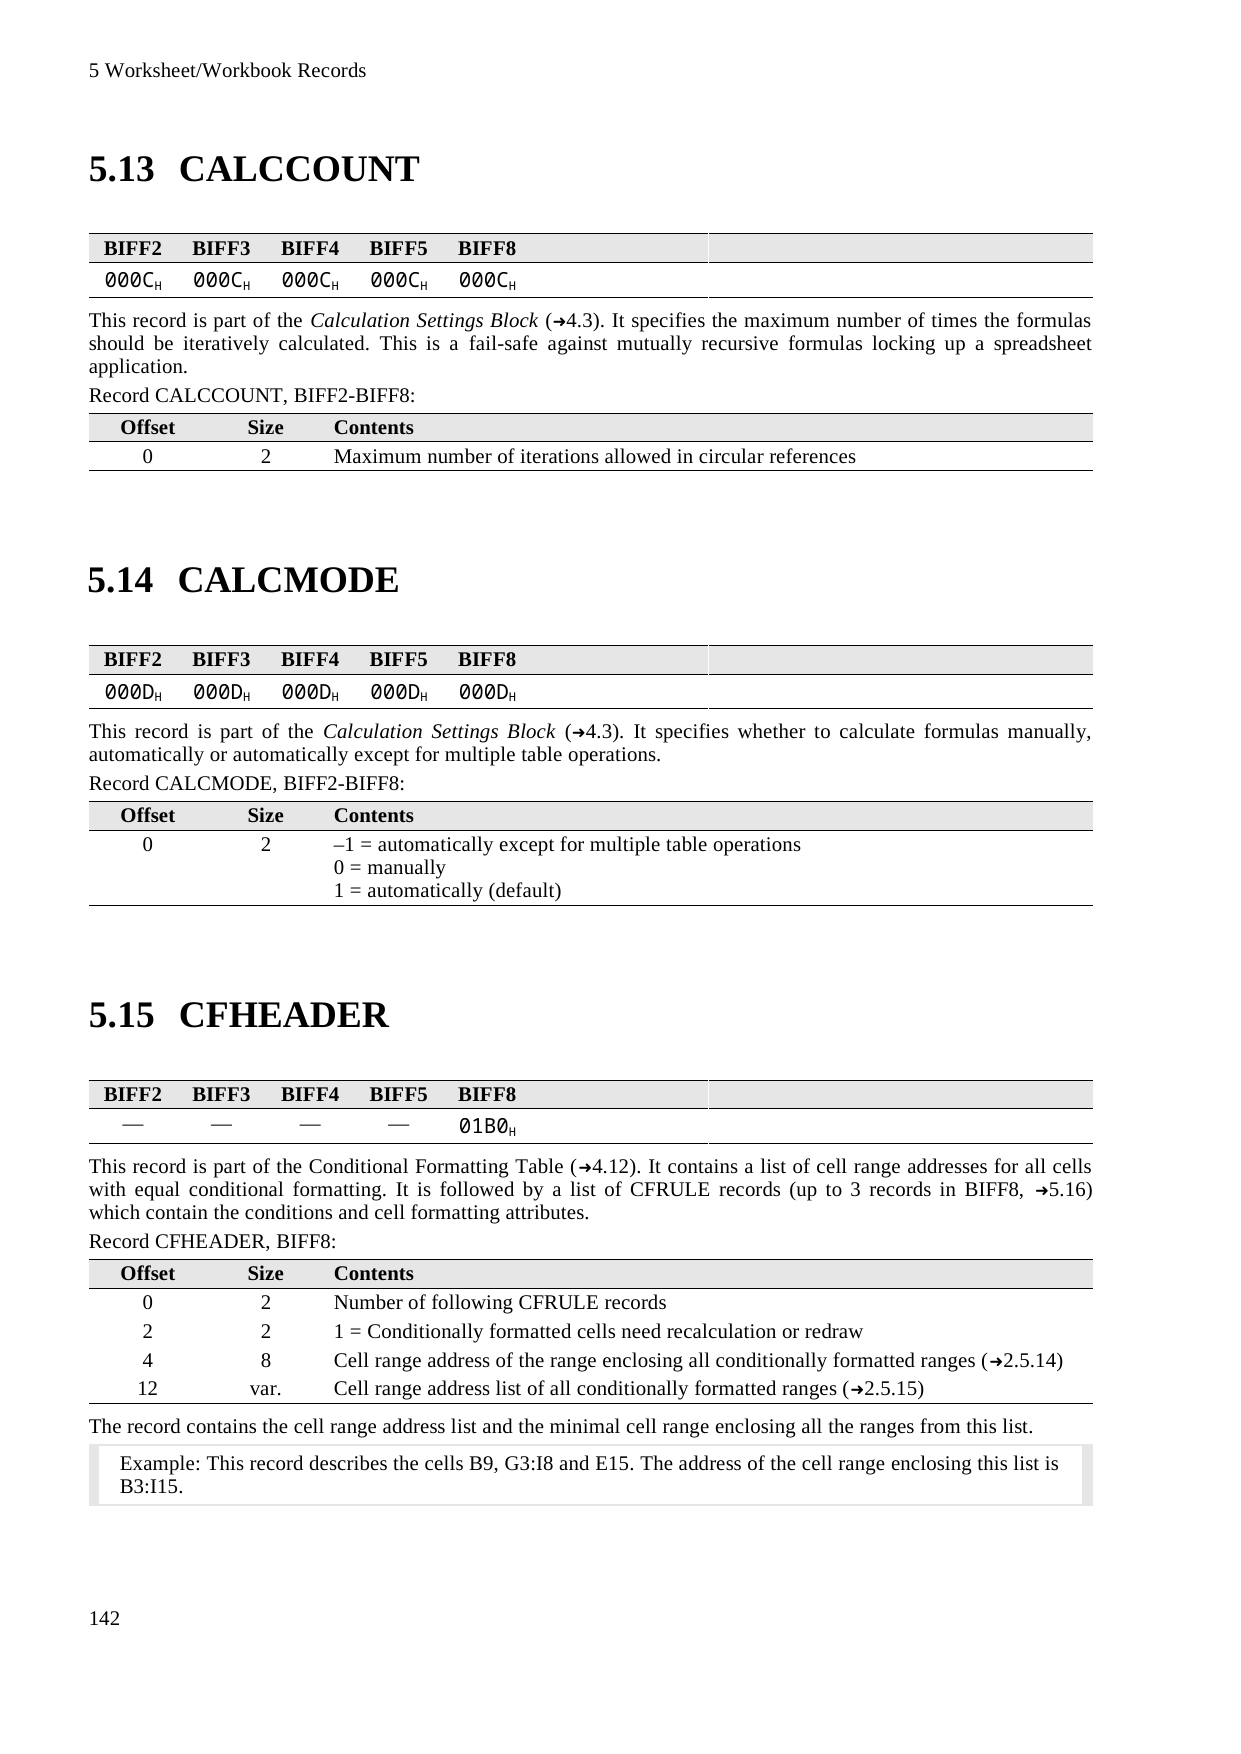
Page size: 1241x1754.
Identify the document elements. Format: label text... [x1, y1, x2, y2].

table_header BIFF8 [443, 1081, 531, 1108]
text Example: This record describes the cells B9, G3:I8 and E15. The address of the cell range enclosing this list is B3:I15. [99, 1446, 1082, 1504]
table_header BIFF4 [266, 1081, 354, 1108]
table_cell [709, 1109, 797, 1143]
table_header Size [207, 1260, 325, 1288]
table_cell [620, 675, 708, 708]
table_header Offset [89, 1260, 207, 1288]
table_cell 000CH [354, 263, 443, 297]
table_header BIFF4 [266, 234, 354, 262]
table_header [886, 646, 1093, 674]
table_cell — [266, 1109, 354, 1143]
table_header [709, 646, 797, 674]
table_header BIFF5 [354, 646, 443, 674]
table_header BIFF5 [354, 1081, 443, 1108]
text The record contains the cell range address list and the minimal cell range enclosing all the ranges from this list. [88, 1415, 1093, 1438]
table_cell [797, 675, 886, 708]
table_header [531, 234, 620, 262]
table_header BIFF3 [177, 646, 266, 674]
table_header BIFF2 [89, 234, 177, 262]
table_cell [531, 675, 620, 708]
table_header [709, 234, 797, 262]
table_cell –1 = automatically except for multiple table operations 0 = manually 1 = automatically (default) [325, 831, 1093, 905]
table_cell [620, 1109, 708, 1143]
table_cell 01B0H [443, 1109, 531, 1143]
table_cell — [89, 1109, 177, 1143]
table_header BIFF8 [443, 234, 531, 262]
table_cell [886, 263, 1093, 297]
table_header [620, 646, 708, 674]
table_cell [886, 1109, 1093, 1143]
table_header [797, 1081, 886, 1108]
table_cell 2 [207, 1289, 325, 1317]
table_header [886, 234, 1093, 262]
table_header [531, 1081, 620, 1108]
table_cell — [177, 1109, 266, 1143]
table_cell [797, 263, 886, 297]
table_cell 2 [207, 1317, 325, 1346]
table_header Offset [89, 414, 207, 441]
table_header [531, 646, 620, 674]
table_cell [620, 263, 708, 297]
table_header [797, 646, 886, 674]
table_header BIFF5 [354, 234, 443, 262]
table_cell Cell range address of the range enclosing all conditionally formatted ranges (➜2.5.14) [325, 1346, 1093, 1374]
table_cell 000CH [443, 263, 531, 297]
table_header [709, 1081, 797, 1108]
table_header Contents [325, 802, 1093, 830]
text Record CALCMODE, BIFF2-BIFF8: [88, 772, 1093, 795]
table_cell 000DH [354, 675, 443, 708]
table_cell 000DH [89, 675, 177, 708]
table_cell [797, 1109, 886, 1143]
text This record is part of the Conditional Formatting Table (➜4.12). It contains a list of cell range addresses for all cells with equal conditional formatting. It is followed by a list of CFRULE records (up to 3 records in BIFF8, ➜5.16) which contain the conditions and cell formatting attributes. [88, 1155, 1093, 1224]
subtitle CALCMODE [87, 559, 1093, 601]
table_cell 4 [89, 1346, 207, 1374]
table_cell 000CH [177, 263, 266, 297]
table_header BIFF8 [443, 646, 531, 674]
table_cell 1 = Conditionally formatted cells need recalculation or redraw [325, 1317, 1093, 1346]
table_header BIFF3 [177, 1081, 266, 1108]
table_cell Number of following CFRULE records [325, 1289, 1093, 1317]
table_cell Cell range address list of all conditionally formatted ranges (➜2.5.15) [325, 1374, 1093, 1403]
table_header [620, 234, 708, 262]
table_header BIFF4 [266, 646, 354, 674]
table_header [797, 234, 886, 262]
table_cell [886, 675, 1093, 708]
subtitle CFHEADER [88, 994, 1093, 1035]
table_cell [709, 263, 797, 297]
table_header Contents [325, 414, 1093, 441]
table_cell 8 [207, 1346, 325, 1374]
table_cell 2 [207, 442, 325, 470]
table_header Contents [325, 1260, 1093, 1288]
table_cell 2 [207, 831, 325, 905]
table_header BIFF3 [177, 234, 266, 262]
text This record is part of the Calculation Settings Block (➜4.3). It specifies the maximum number of times the formulas should be iteratively calculated. This is a fail-safe against mutually recursive formulas locking up a spreadsheet application. [88, 309, 1093, 378]
table_cell 12 [89, 1374, 207, 1403]
table_cell [531, 263, 620, 297]
table_cell 0 [89, 1289, 207, 1317]
table_cell var. [207, 1374, 325, 1403]
table_header BIFF2 [89, 1081, 177, 1108]
text Record CFHEADER, BIFF8: [88, 1230, 1093, 1253]
subtitle CALCCOUNT [88, 148, 1093, 189]
table_header Size [207, 802, 325, 830]
table_cell 000CH [89, 263, 177, 297]
table_cell Maximum number of iterations allowed in circular references [325, 442, 1093, 470]
table_cell 0 [89, 442, 207, 470]
table_cell 000CH [266, 263, 354, 297]
table_header Size [207, 414, 325, 441]
table_header [886, 1081, 1093, 1108]
table_cell — [354, 1109, 443, 1143]
table_header BIFF2 [89, 646, 177, 674]
text Record CALCCOUNT, BIFF2-BIFF8: [88, 384, 1093, 407]
table_cell 2 [89, 1317, 207, 1346]
table_cell 000DH [443, 675, 531, 708]
table_cell 000DH [177, 675, 266, 708]
table_header [620, 1081, 708, 1108]
table_header Offset [89, 802, 207, 830]
table_cell [531, 1109, 620, 1143]
table_cell 000DH [266, 675, 354, 708]
table_cell [709, 675, 797, 708]
text This record is part of the Calculation Settings Block (➜4.3). It specifies whether to calculate formulas manually, automatically or automatically except for multiple table operations. [88, 720, 1093, 766]
table_cell 0 [89, 831, 207, 905]
